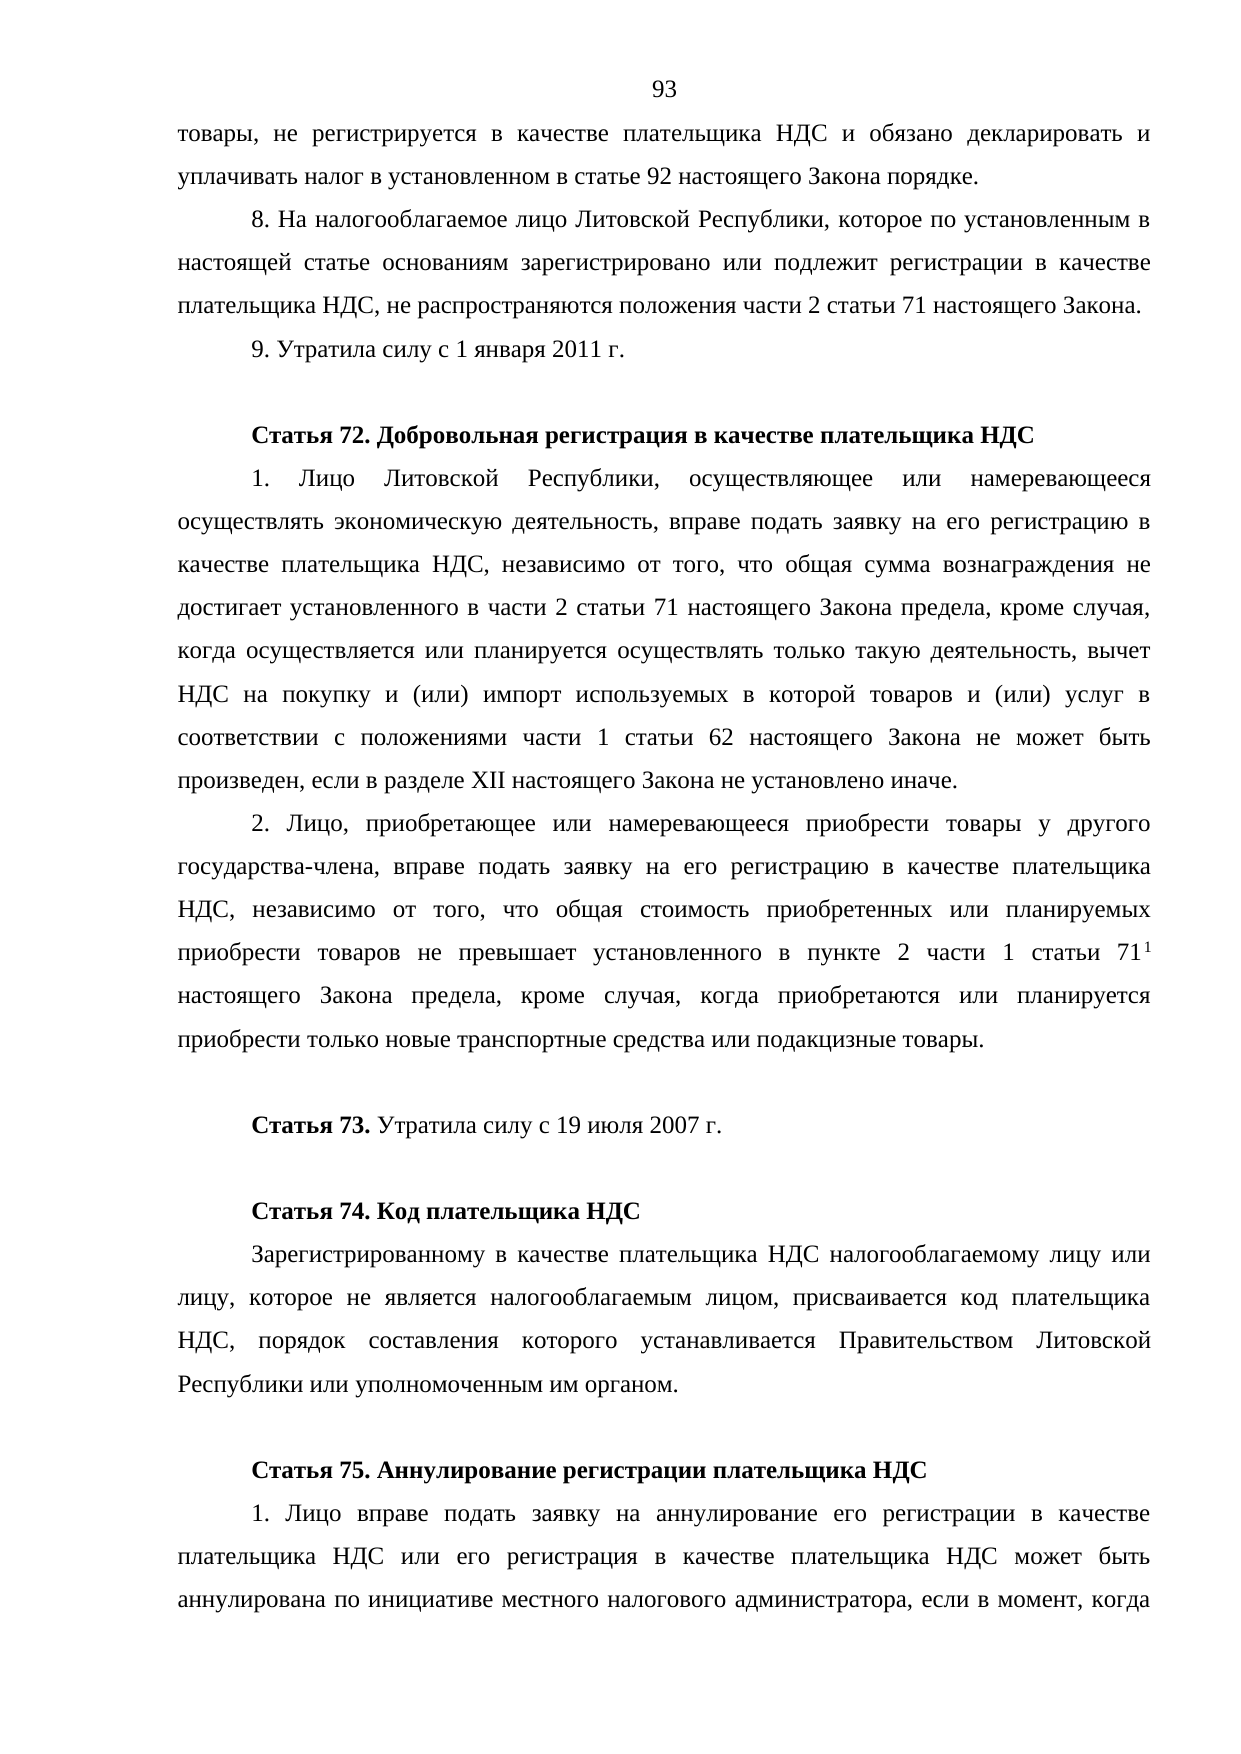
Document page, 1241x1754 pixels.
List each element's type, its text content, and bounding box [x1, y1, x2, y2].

text 9. Утратила силу с 1 января 2011 г. [177, 334, 1152, 362]
text 1. Лицо Литовской Республики, осуществляющее или намеревающееся осуществлять экономическую деятельность, вправе подать заявку на его регистрацию в качестве плательщика НДС, независимо от того, что общая сумма вознаграждения не достигает установленного в части 2 статьи 71 настоящего Закона предела, кроме случая, когда осуществляется или планируется осуществлять только такую деятельность, вычет НДС на покупку и (или) импорт используемых в которой товаров и (или) услуг в соответствии с положениями части 1 статьи 62 настоящего Закона не может быть произведен, если в разделе XII настоящего Закона не установлено иначе. [177, 463, 1152, 794]
text Зарегистрированному в качестве плательщика НДС налогооблагаемому лицу или лицу, которое не является налогооблагаемым лицом, присваивается код плательщика НДС, порядок составления которого устанавливается Правительством Литовской Республики или уполномоченным им органом. [177, 1239, 1152, 1397]
text Статья 72. Добровольная регистрация в качестве плательщика НДС [177, 420, 1152, 449]
text 8. На налогооблагаемое лицо Литовской Республики, которое по установленным в настоящей статье основаниям зарегистрировано или подлежит регистрации в качестве плательщика НДС, не распространяются положения части 2 статьи 71 настоящего Закона. [177, 204, 1152, 319]
text товары, не регистрируется в качестве плательщика НДС и обязано декларировать и уплачивать налог в установленном в статье 92 настоящего Закона порядке. [177, 118, 1152, 190]
text 2. Лицо, приобретающее или намеревающееся приобрести товары у другого государства-члена, вправе подать заявку на его регистрацию в качестве плательщика НДС, независимо от того, что общая стоимость приобретенных или планируемых приобрести товаров не превышает установленного в пункте 2 части 1 статьи 711 настоящего Закона предела, кроме случая, когда приобретаются или планируется приобрести только новые транспортные средства или подакцизные товары. [177, 808, 1152, 1052]
text Статья 75. Аннулирование регистрации плательщика НДС [177, 1455, 1152, 1484]
text Статья 73. Утратила силу с 19 июля 2007 г. [177, 1110, 1152, 1139]
text Статья 74. Код плательщика НДС [177, 1196, 1152, 1225]
text 1. Лицо вправе подать заявку на аннулирование его регистрации в качестве плательщика НДС или его регистрация в качестве плательщика НДС может быть аннулирована по инициативе местного налогового администратора, если в момент, когда [177, 1498, 1152, 1613]
